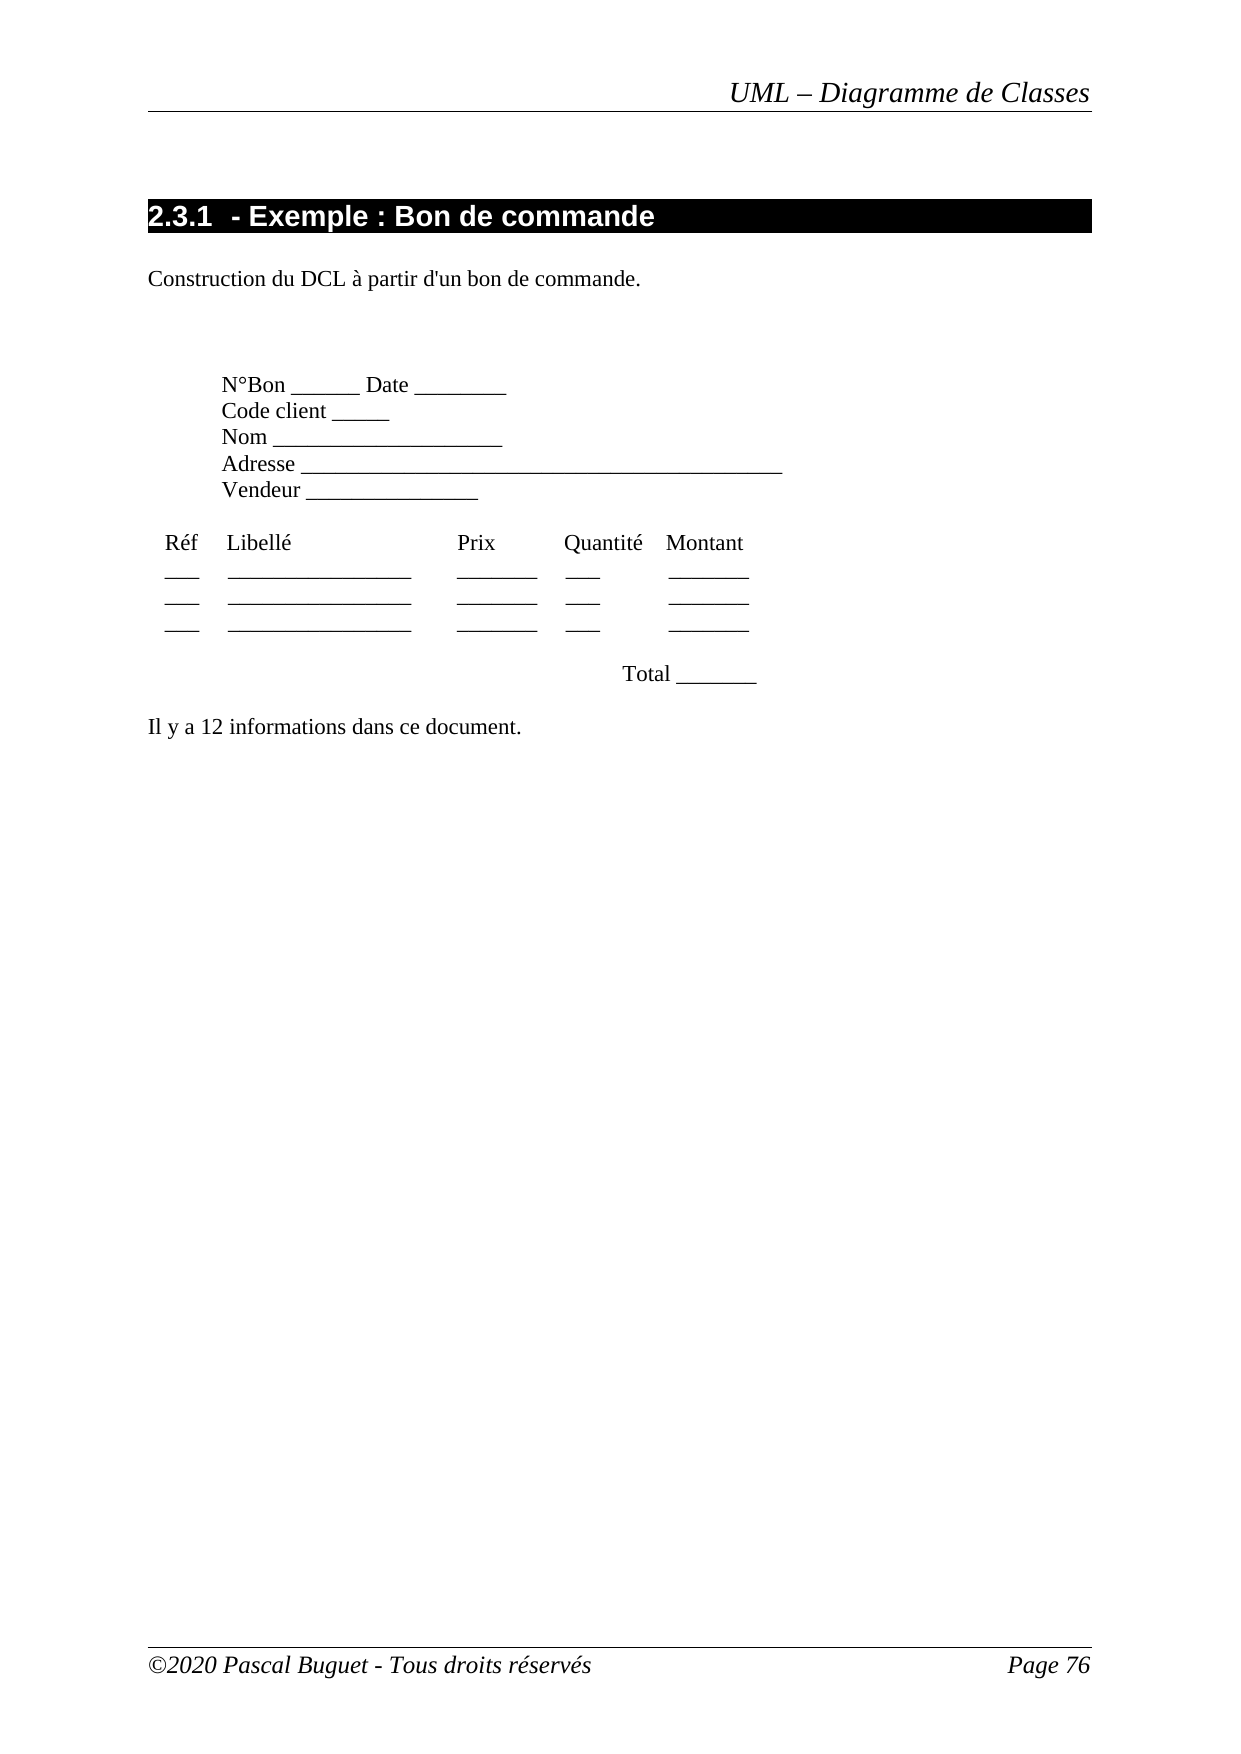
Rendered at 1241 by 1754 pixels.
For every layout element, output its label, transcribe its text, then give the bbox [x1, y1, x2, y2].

text Vendeur _______________ [148, 476, 1092, 502]
text Construction du DCL à partir d'un bon de commande. [148, 265, 1092, 292]
text Il y a 12 informations dans ce document. [148, 713, 1092, 739]
text Nom ____________________ [148, 423, 1092, 450]
text N°Bon ______ Date ________ [148, 371, 1092, 397]
text Réf Libellé Prix Quantité Montant [148, 529, 1092, 555]
text ___ ________________ _______ ___ _______ [148, 581, 1092, 608]
text Adresse __________________________________________ [148, 450, 1092, 476]
text Code client _____ [148, 397, 1092, 423]
text Total _______ [148, 661, 1092, 687]
text ___ ________________ _______ ___ _______ [148, 608, 1092, 634]
subtitle - Exemple : Bon de commande [148, 199, 1092, 233]
text ___ ________________ _______ ___ _______ [148, 555, 1092, 581]
